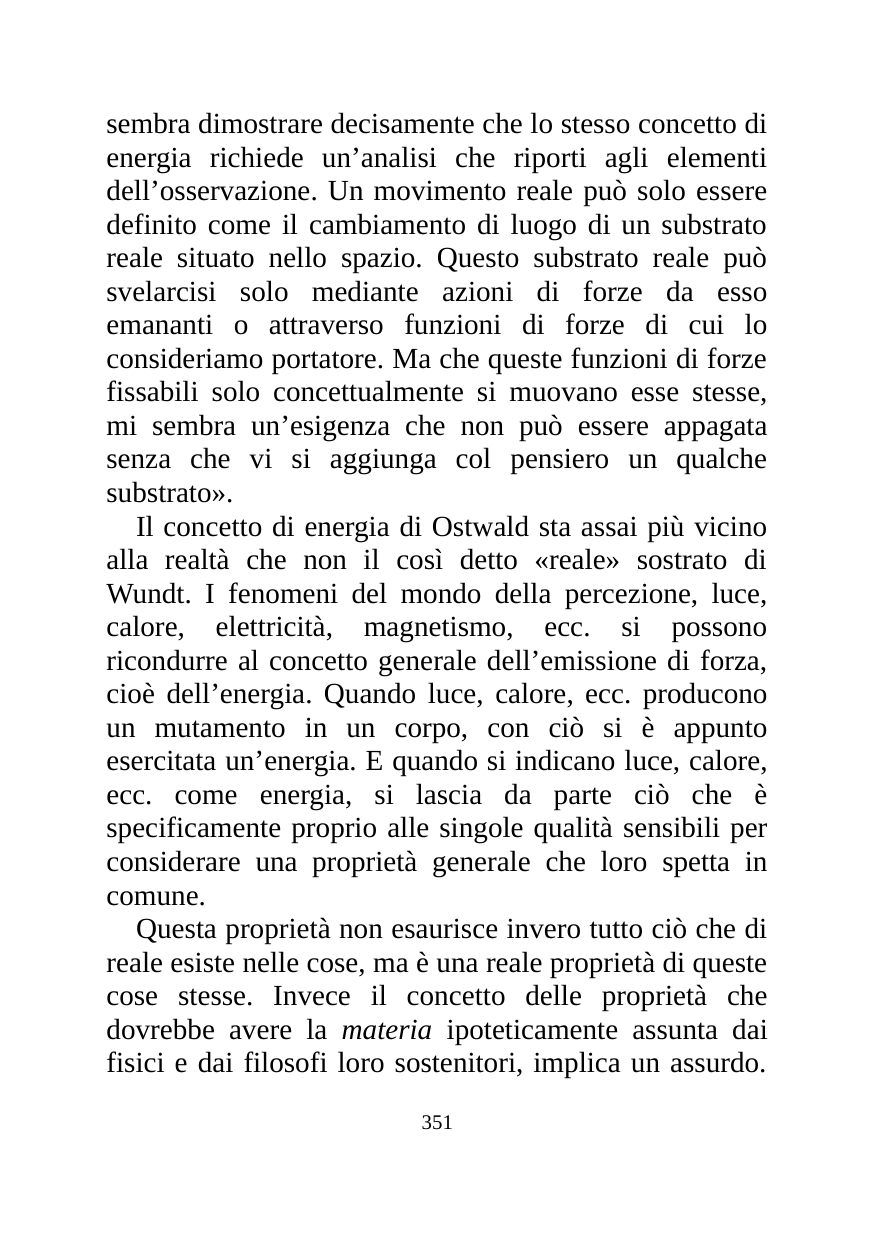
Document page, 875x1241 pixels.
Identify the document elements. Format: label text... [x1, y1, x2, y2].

text Questa proprietà non esaurisce invero tutto ciò che di reale esiste nelle cose, ma è una reale proprietà di queste cose stesse. Invece il concetto delle proprietà che dovrebbe avere la materia ipoteticamente assunta dai fisici e dai filosofi loro sostenitori, implica un assurdo. [106, 911, 768, 1079]
text sembra dimostrare decisamente che lo stesso concetto di energia richiede un’analisi che riporti agli elementi dell’osservazione. Un movimento reale può solo essere definito come il cambiamento di luogo di un substrato reale situato nello spazio. Questo substrato reale può svelarcisi solo mediante azioni di forze da esso emananti o attraverso funzioni di forze di cui lo consideriamo portatore. Ma che queste funzioni di forze fissabili solo concettualmente si muovano esse stesse, mi sembra un’esigenza che non può essere appagata senza che vi si aggiunga col pensiero un qualche substrato». [106, 106, 768, 509]
text Il concetto di energia di Ostwald sta assai più vicino alla realtà che non il così detto «reale» sostrato di Wundt. I fenomeni del mondo della percezione, luce, calore, elettricità, magnetismo, ecc. si possono ricondurre al concetto generale dell’emissione di forza, cioè dell’energia. Quando luce, calore, ecc. producono un mutamento in un corpo, con ciò si è appunto esercitata un’energia. E quando si indicano luce, calore, ecc. come energia, si lascia da parte ciò che è specificamente proprio alle singole qualità sensibili per considerare una proprietà generale che loro spetta in comune. [106, 509, 768, 911]
